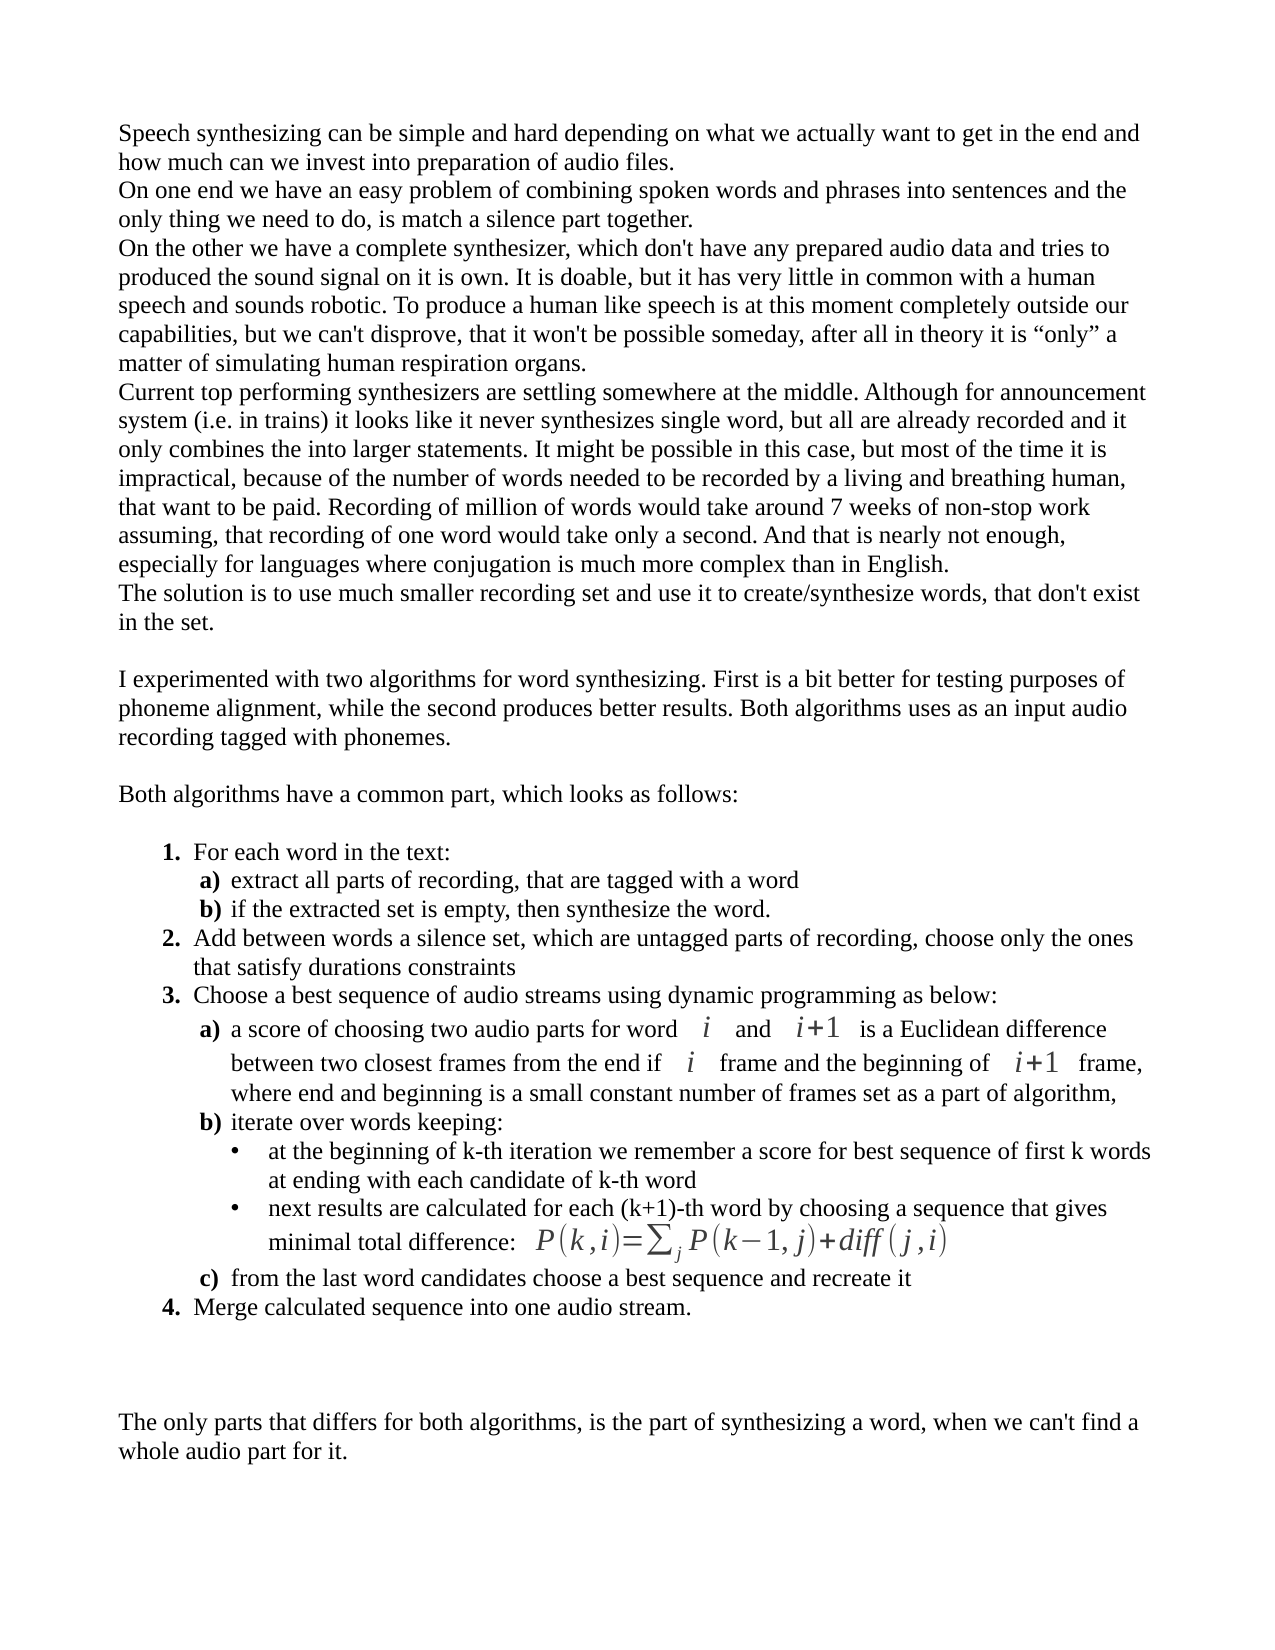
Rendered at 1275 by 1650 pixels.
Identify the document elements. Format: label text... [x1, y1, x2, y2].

text Both algorithms have a common part, which looks as follows: [118, 779, 1157, 808]
list For each word in the text: [156, 837, 1157, 866]
list iterate over words keeping: [193, 1107, 1157, 1136]
list Merge calculated sequence into one audio stream. [156, 1292, 1157, 1321]
list Add between words a silence set, which are untagged parts of recording, choose only the ones that satisfy durations constraints [156, 923, 1157, 981]
text On one end we have an easy problem of combining spoken words and phrases into sentences and the only thing we need to do, is match a silence part together. [118, 176, 1157, 233]
list from the last word candidates choose a best sequence and recreate it [193, 1263, 1157, 1292]
text Current top performing synthesizers are settling somewhere at the middle. Although for announcement system (i.e. in trains) it looks like it never synthesizes single word, but all are already recorded and it only combines the into larger statements. It might be possible in this case, but most of the time it is impractical, because of the number of words needed to be recorded by a living and breathing human, that want to be paid. Recording of million of words would take around 7 weeks of non-stop work assuming, that recording of one word would take only a second. And that is nearly not enough, especially for languages where conjugation is much more complex than in English. [118, 377, 1157, 578]
list extract all parts of recording, that are tagged with a word [193, 866, 1157, 894]
text On the other we have a complete synthesizer, which don't have any prepared audio data and tries to produced the sound signal on it is own. It is doable, but it has very little in common with a human speech and sounds robotic. To produce a human like speech is at this moment completely outside our capabilities, but we can't disprove, that it won't be possible someday, after all in theory it is “only” a matter of simulating human respiration organs. [118, 233, 1157, 377]
text I experimented with two algorithms for word synthesizing. First is a bit better for testing purposes of phoneme alignment, while the second produces better results. Both algorithms uses as an input audio recording tagged with phonemes. [118, 664, 1157, 751]
list next results are calculated for each (k+1)-th word by choosing a sequence that gives minimal total difference: [231, 1193, 1157, 1263]
list at the beginning of k-th iteration we remember a score for best sequence of first k words at ending with each candidate of k-th word [231, 1136, 1157, 1193]
text The solution is to use much smaller recording set and use it to create/synthesize words, that don't exist in the set. [118, 578, 1157, 636]
text The only parts that differs for both algorithms, is the part of synthesizing a word, when we can't find a whole audio part for it. [118, 1407, 1157, 1465]
list Choose a best sequence of audio streams using dynamic programming as below: [156, 981, 1157, 1009]
list where end and beginning is a small constant number of frames set as a part of algorithm, [193, 1078, 1157, 1107]
list a score of choosing two audio parts for word and is a Euclidean difference between two closest frames from the end if frame and the beginning of frame, [193, 1009, 1157, 1078]
text Speech synthesizing can be simple and hard depending on what we actually want to get in the end and how much can we invest into preparation of audio files. [118, 118, 1157, 176]
list if the extracted set is empty, then synthesize the word. [193, 894, 1157, 923]
